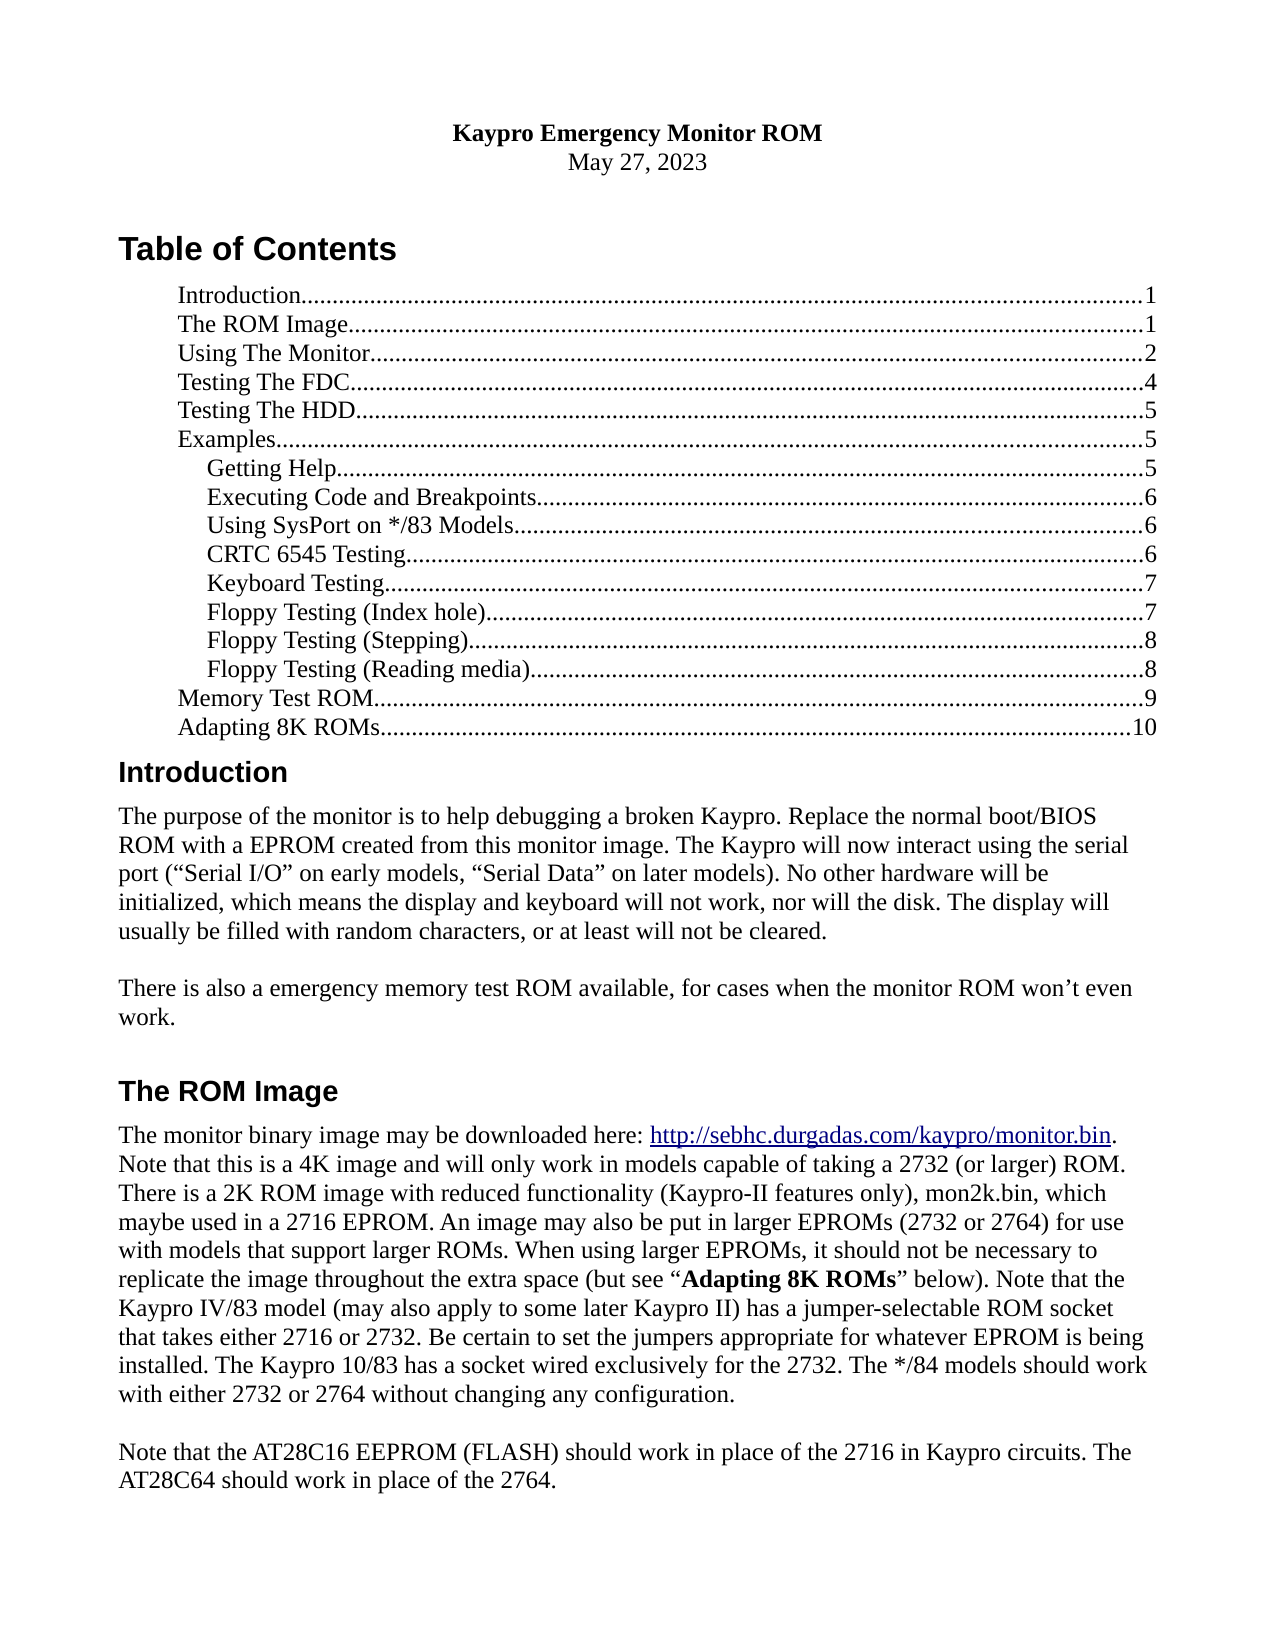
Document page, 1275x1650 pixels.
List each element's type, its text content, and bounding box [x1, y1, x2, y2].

text Memory Test ROM 9 [177, 683, 1157, 712]
text Introduction 1 [177, 280, 1157, 309]
text Adapting 8K ROMs 10 [177, 712, 1157, 740]
text Testing The HDD 5 [177, 395, 1157, 424]
text Getting Help 5 [207, 453, 1157, 482]
text Keyboard Testing 7 [207, 568, 1157, 597]
text The ROM Image 1 [177, 309, 1157, 338]
text The purpose of the monitor is to help debugging a broken Kaypro. Replace the normal boot/BIOS ROM with a EPROM created from this monitor image. The Kaypro will now interact using the serial port (“Serial I/O” on early models, “Serial Data” on later models). No other hardware will be initialized, which means the display and keyboard will not work, nor will the disk. The display will usually be filled with random characters, or at least will not be cleared. [118, 801, 1157, 945]
text Floppy Testing (Reading media) 8 [207, 654, 1157, 683]
text Kaypro Emergency Monitor ROM [118, 118, 1157, 147]
text May 27, 2023 [118, 147, 1157, 176]
subtitle The ROM Image [118, 1074, 1157, 1108]
subtitle Table of Contents [118, 229, 1157, 268]
subtitle Introduction [118, 755, 1157, 788]
text CRTC 6545 Testing 6 [207, 539, 1157, 568]
text There is also a emergency memory test ROM available, for cases when the monitor ROM won’t even work. [118, 973, 1157, 1031]
text Using The Monitor 2 [177, 338, 1157, 367]
text Executing Code and Breakpoints 6 [207, 482, 1157, 510]
text Floppy Testing (Stepping) 8 [207, 625, 1157, 654]
text The monitor binary image may be downloaded here: http://sebhc.durgadas.com/kaypro/monitor.bin. Note that this is a 4K image and will only work in models capable of taking a 2732 (or larger) ROM. There is a 2K ROM image with reduced functionality (Kaypro-II features only), mon2k.bin, which maybe used in a 2716 EPROM. An image may also be put in larger EPROMs (2732 or 2764) for use with models that support larger ROMs. When using larger EPROMs, it should not be necessary to replicate the image throughout the extra space (but see “Adapting 8K ROMs” below). Note that the Kaypro IV/83 model (may also apply to some later Kaypro II) has a jumper-selectable ROM socket that takes either 2716 or 2732. Be certain to set the jumpers appropriate for whatever EPROM is being installed. The Kaypro 10/83 has a socket wired exclusively for the 2732. The */84 models should work with either 2732 or 2764 without changing any configuration. [118, 1120, 1157, 1408]
text Testing The FDC 4 [177, 367, 1157, 395]
text Note that the AT28C16 EEPROM (FLASH) should work in place of the 2716 in Kaypro circuits. The AT28C64 should work in place of the 2764. [118, 1437, 1157, 1494]
text Examples 5 [177, 424, 1157, 453]
text Floppy Testing (Index hole) 7 [207, 597, 1157, 625]
text Using SysPort on */83 Models 6 [207, 510, 1157, 539]
